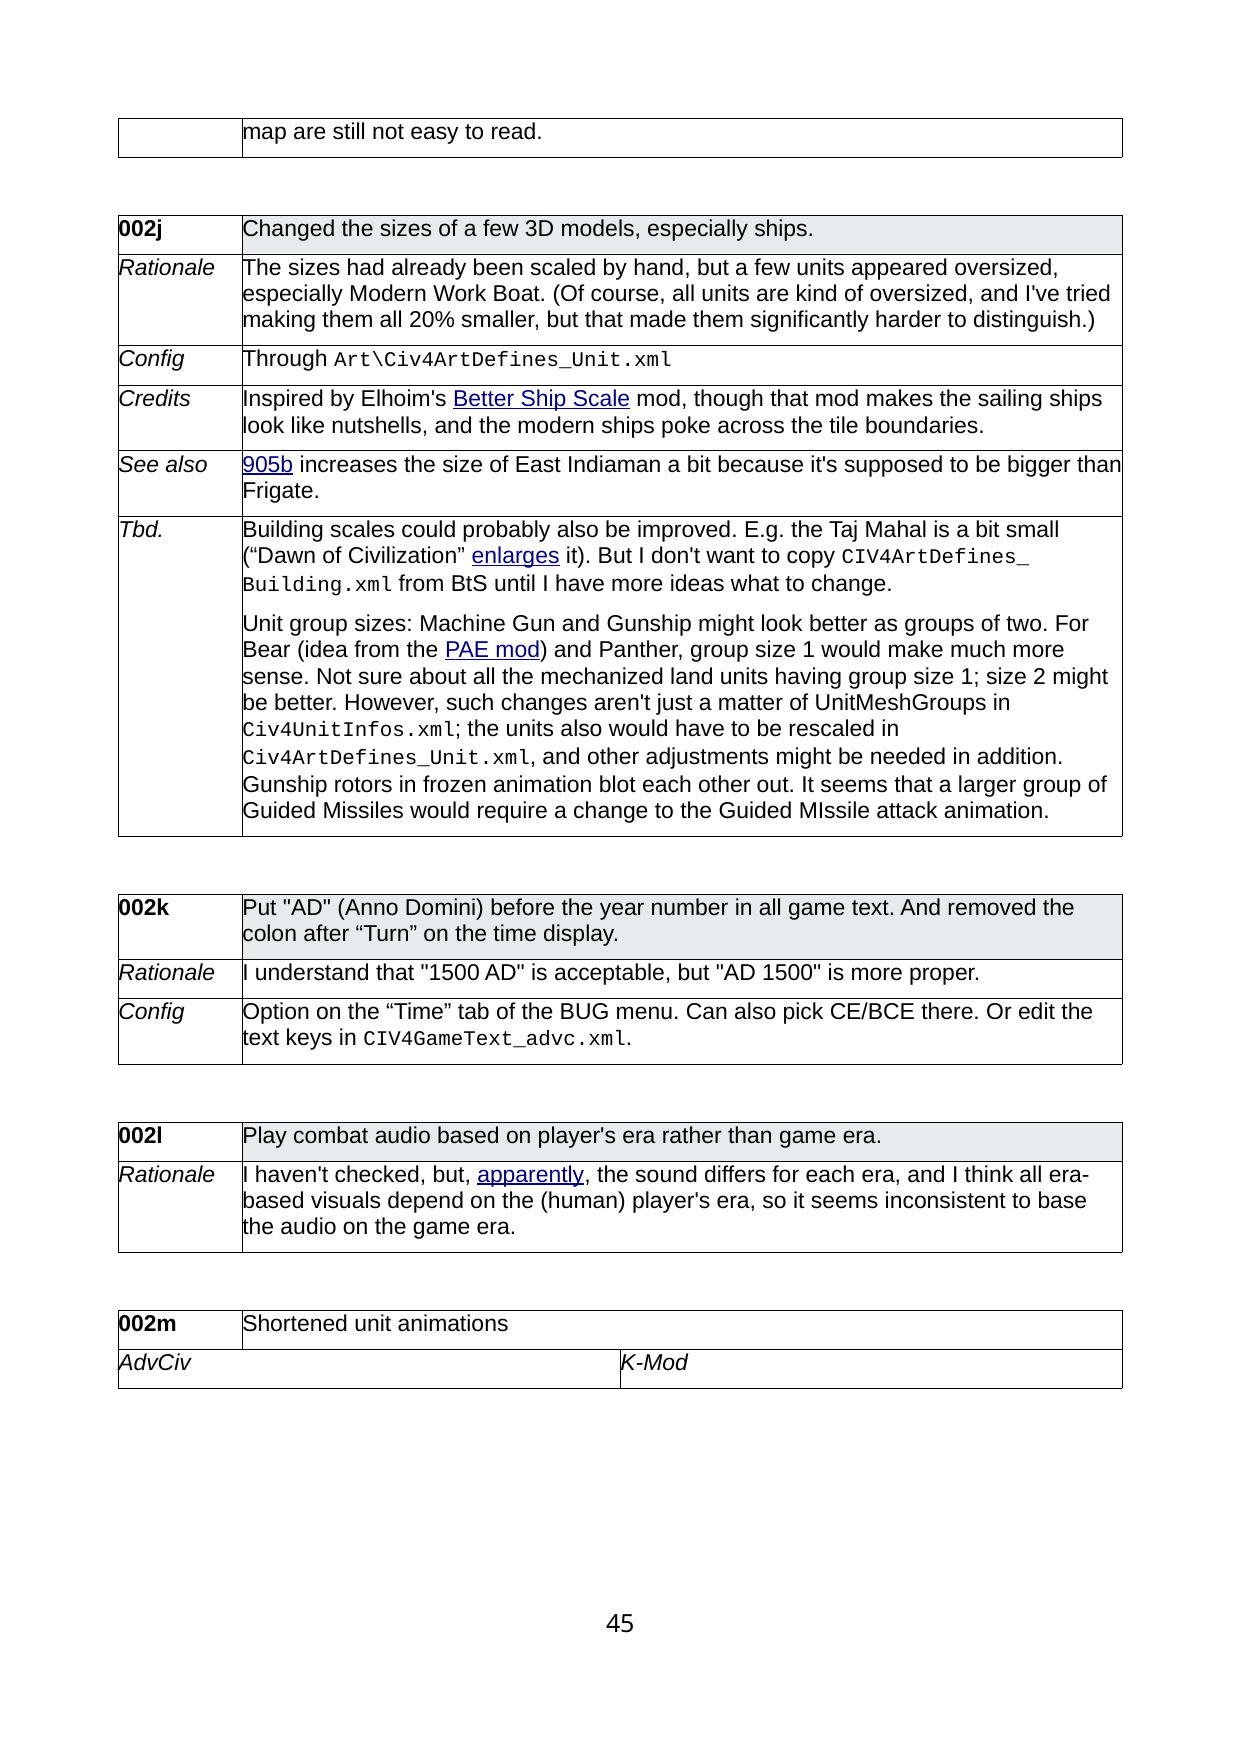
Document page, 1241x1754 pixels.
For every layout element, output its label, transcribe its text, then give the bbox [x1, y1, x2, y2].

table_header Put "AD" (Anno Domini) before the year number in all game text. And removed the colon after “Turn” on the time display. [243, 895, 1122, 959]
table_cell Building scales could probably also be improved. E.g. the Taj Mahal is a bit small (“Dawn of Civilization” enlarges it). But I don't want to copy CIV4ArtDefines_ Building.xml from BtS until I have more ideas what to change. Unit group sizes: Machine Gun and Gunship might look better as groups of two. For Bear (idea from the PAE mod) and Panther, group size 1 would make much more sense. Not sure about all the mechanized land units having group size 1; size 2 might be better. However, such changes aren't just a matter of UnitMeshGroups in Civ4UnitInfos.xml; the units also would have to be rescaled in Civ4ArtDefines_Unit.xml, and other adjustments might be needed in addition. Gunship rotors in frozen animation blot each other out. It seems that a larger group of Guided Missiles would require a change to the Guided MIssile attack animation. [243, 517, 1122, 836]
table_header 002m [119, 1311, 242, 1348]
table_cell map are still not easy to read. [243, 119, 1122, 157]
table_cell K-Mod [621, 1350, 1122, 1387]
table_cell I understand that "1500 AD" is acceptable, but "AD 1500" is more proper. [243, 960, 1122, 997]
table_cell Config [119, 346, 242, 385]
table_cell Credits [119, 386, 242, 450]
table_cell See also [119, 451, 242, 516]
table_cell Option on the “Time” tab of the BUG menu. Can also pick CE/BCE there. Or edit the text keys in CIV4GameText_advc.xml. [243, 999, 1122, 1064]
table_header Play combat audio based on player's era rather than game era. [243, 1123, 1122, 1161]
table_header 002k [119, 895, 242, 959]
table_cell Rationale [119, 255, 242, 345]
table_cell Tbd. [119, 517, 242, 836]
table_cell Rationale [119, 1162, 242, 1252]
table_header 002l [119, 1123, 242, 1161]
table_cell Rationale [119, 960, 242, 997]
table_cell AdvCiv [119, 1350, 620, 1387]
table_header Shortened unit animations [243, 1311, 1122, 1348]
table_cell Through Art\Civ4ArtDefines_Unit.xml [243, 346, 1122, 385]
table_cell 905b increases the size of East Indiaman a bit because it's supposed to be bigger than Frigate. [243, 451, 1122, 516]
table_cell I haven't checked, but, apparently, the sound differs for each era, and I think all era-based visuals depend on the (human) player's era, so it seems inconsistent to base the audio on the game era. [243, 1162, 1122, 1252]
table_cell [119, 119, 242, 157]
table_header 002j [119, 216, 242, 253]
table_cell Inspired by Elhoim's Better Ship Scale mod, though that mod makes the sailing ships look like nutshells, and the modern ships poke across the tile boundaries. [243, 386, 1122, 450]
table_cell Config [119, 999, 242, 1064]
table_header Changed the sizes of a few 3D models, especially ships. [243, 216, 1122, 253]
table_cell The sizes had already been scaled by hand, but a few units appeared oversized, especially Modern Work Boat. (Of course, all units are kind of oversized, and I've tried making them all 20% smaller, but that made them significantly harder to distinguish.) [243, 255, 1122, 345]
